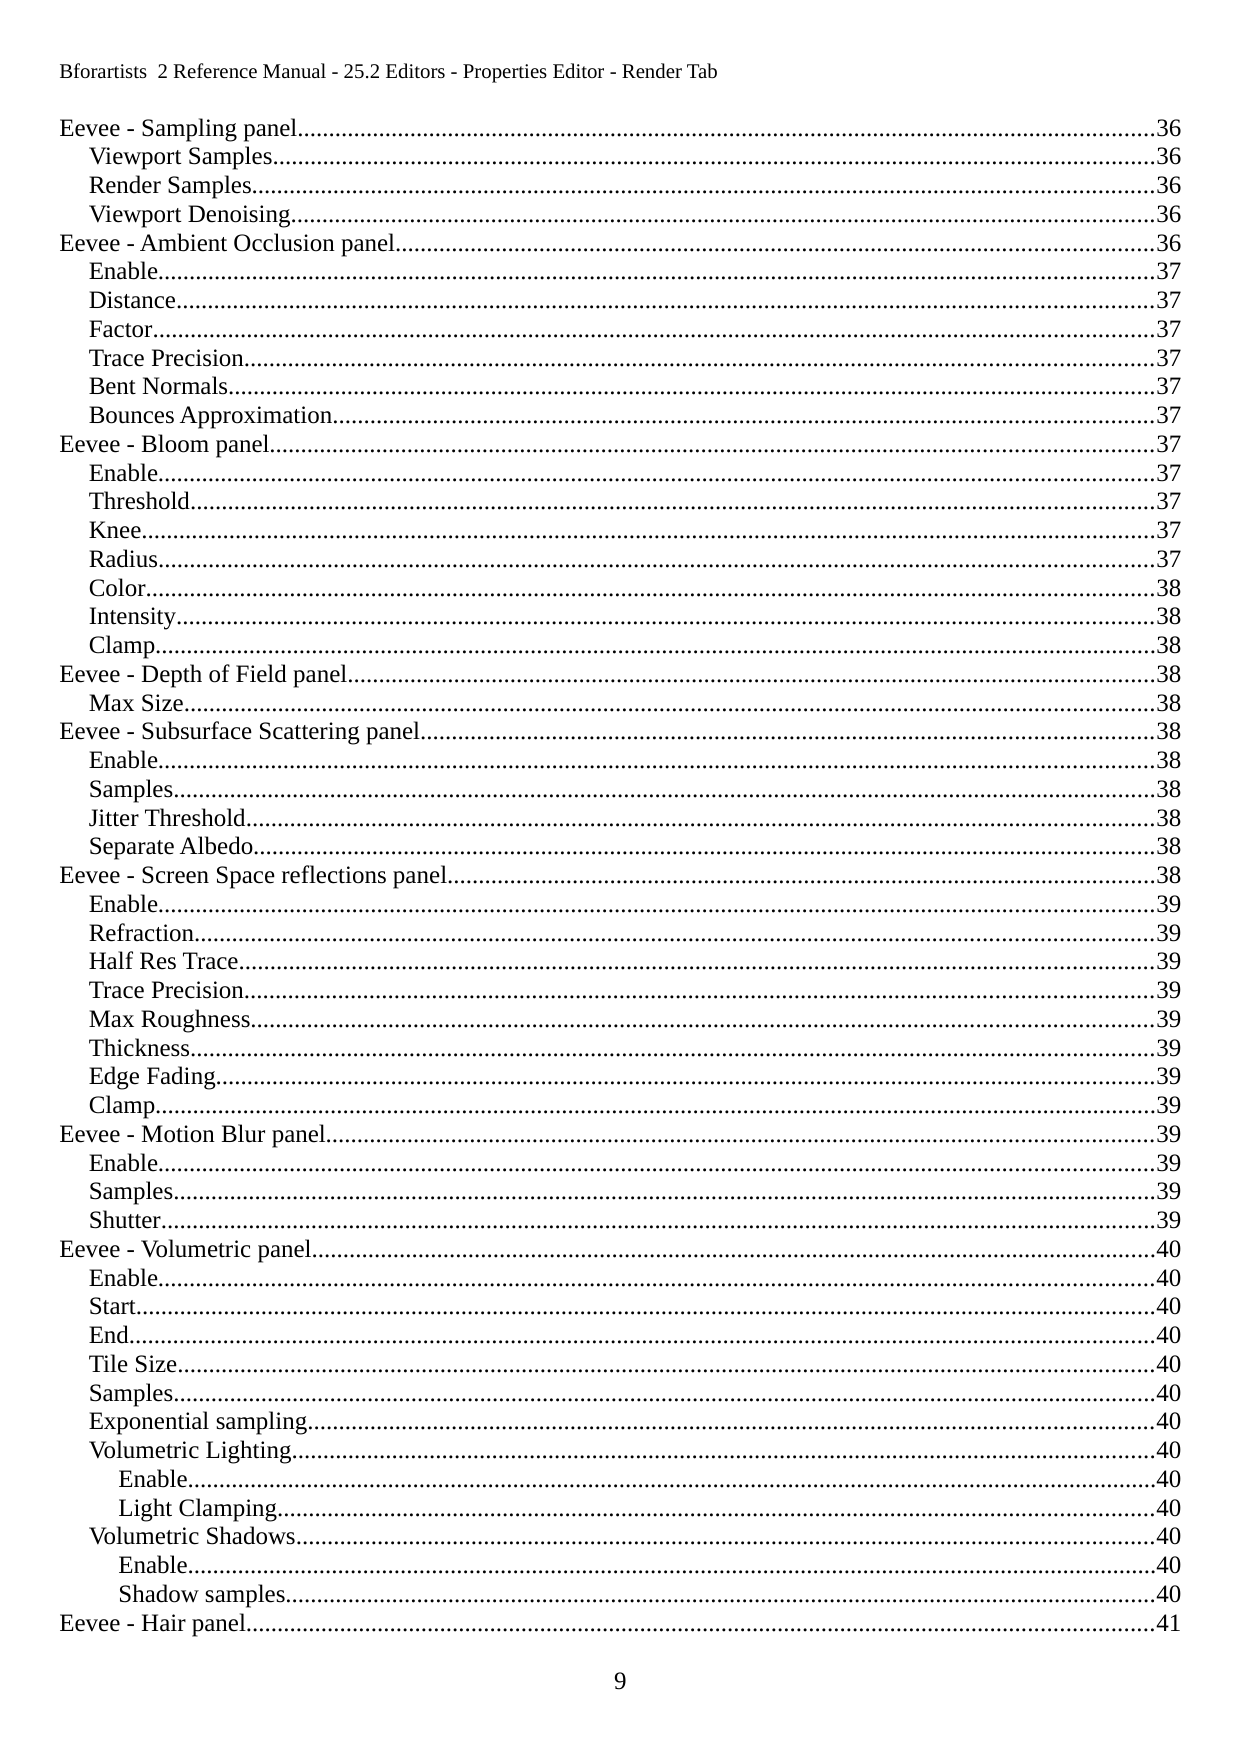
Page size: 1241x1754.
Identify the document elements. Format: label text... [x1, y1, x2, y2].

text Render Samples 36 [88, 170, 1181, 199]
text Jitter Threshold 38 [88, 803, 1181, 831]
text Viewport Denoising 36 [88, 199, 1181, 228]
text Radius 37 [88, 544, 1181, 573]
text Intensity 38 [88, 601, 1181, 630]
text Distance 37 [88, 285, 1181, 314]
text Trace Precision 37 [88, 343, 1181, 371]
text Clamp 38 [88, 630, 1181, 659]
text Bent Normals 37 [88, 371, 1181, 400]
text Enable 38 [88, 745, 1181, 774]
text Volumetric Lighting 40 [88, 1435, 1181, 1464]
text Color 38 [88, 573, 1181, 601]
text Tile Size 40 [88, 1349, 1181, 1378]
text Eevee - Ambient Occlusion panel 36 [59, 228, 1181, 256]
text Samples 39 [88, 1176, 1181, 1205]
text Eevee - Screen Space reflections panel 38 [59, 860, 1181, 889]
text Exponential sampling 40 [88, 1406, 1181, 1435]
text End 40 [88, 1320, 1181, 1349]
text Factor 37 [88, 314, 1181, 343]
text Bounces Approximation 37 [88, 400, 1181, 429]
text Enable 37 [88, 458, 1181, 486]
text Eevee - Hair panel 41 [59, 1608, 1181, 1636]
text Samples 40 [88, 1378, 1181, 1406]
text Enable 39 [88, 1148, 1181, 1176]
text Eevee - Volumetric panel 40 [59, 1234, 1181, 1263]
text Eevee - Motion Blur panel 39 [59, 1119, 1181, 1148]
text Max Roughness 39 [88, 1004, 1181, 1033]
text Refraction 39 [88, 918, 1181, 946]
text Max Size 38 [88, 688, 1181, 716]
text Separate Albedo 38 [88, 831, 1181, 860]
text Clamp 39 [88, 1090, 1181, 1119]
text Samples 38 [88, 774, 1181, 803]
text Volumetric Shadows 40 [88, 1521, 1181, 1550]
text Knee 37 [88, 515, 1181, 544]
text Enable 39 [88, 889, 1181, 918]
text Thickness 39 [88, 1033, 1181, 1061]
text Eevee - Sampling panel 36 [59, 113, 1181, 141]
text Enable 40 [88, 1263, 1181, 1291]
text Eevee - Subsurface Scattering panel 38 [59, 716, 1181, 745]
text Edge Fading 39 [88, 1061, 1181, 1090]
text Enable 37 [88, 256, 1181, 285]
text Light Clamping 40 [118, 1493, 1181, 1521]
text Half Res Trace 39 [88, 946, 1181, 975]
text Shadow samples 40 [118, 1579, 1181, 1608]
text Trace Precision 39 [88, 975, 1181, 1004]
text Start 40 [88, 1291, 1181, 1320]
text Enable 40 [118, 1550, 1181, 1579]
text Threshold 37 [88, 486, 1181, 515]
text Eevee - Depth of Field panel 38 [59, 659, 1181, 688]
text Enable 40 [118, 1464, 1181, 1493]
text Shutter 39 [88, 1205, 1181, 1234]
text Eevee - Bloom panel 37 [59, 429, 1181, 458]
text Viewport Samples 36 [88, 141, 1181, 170]
